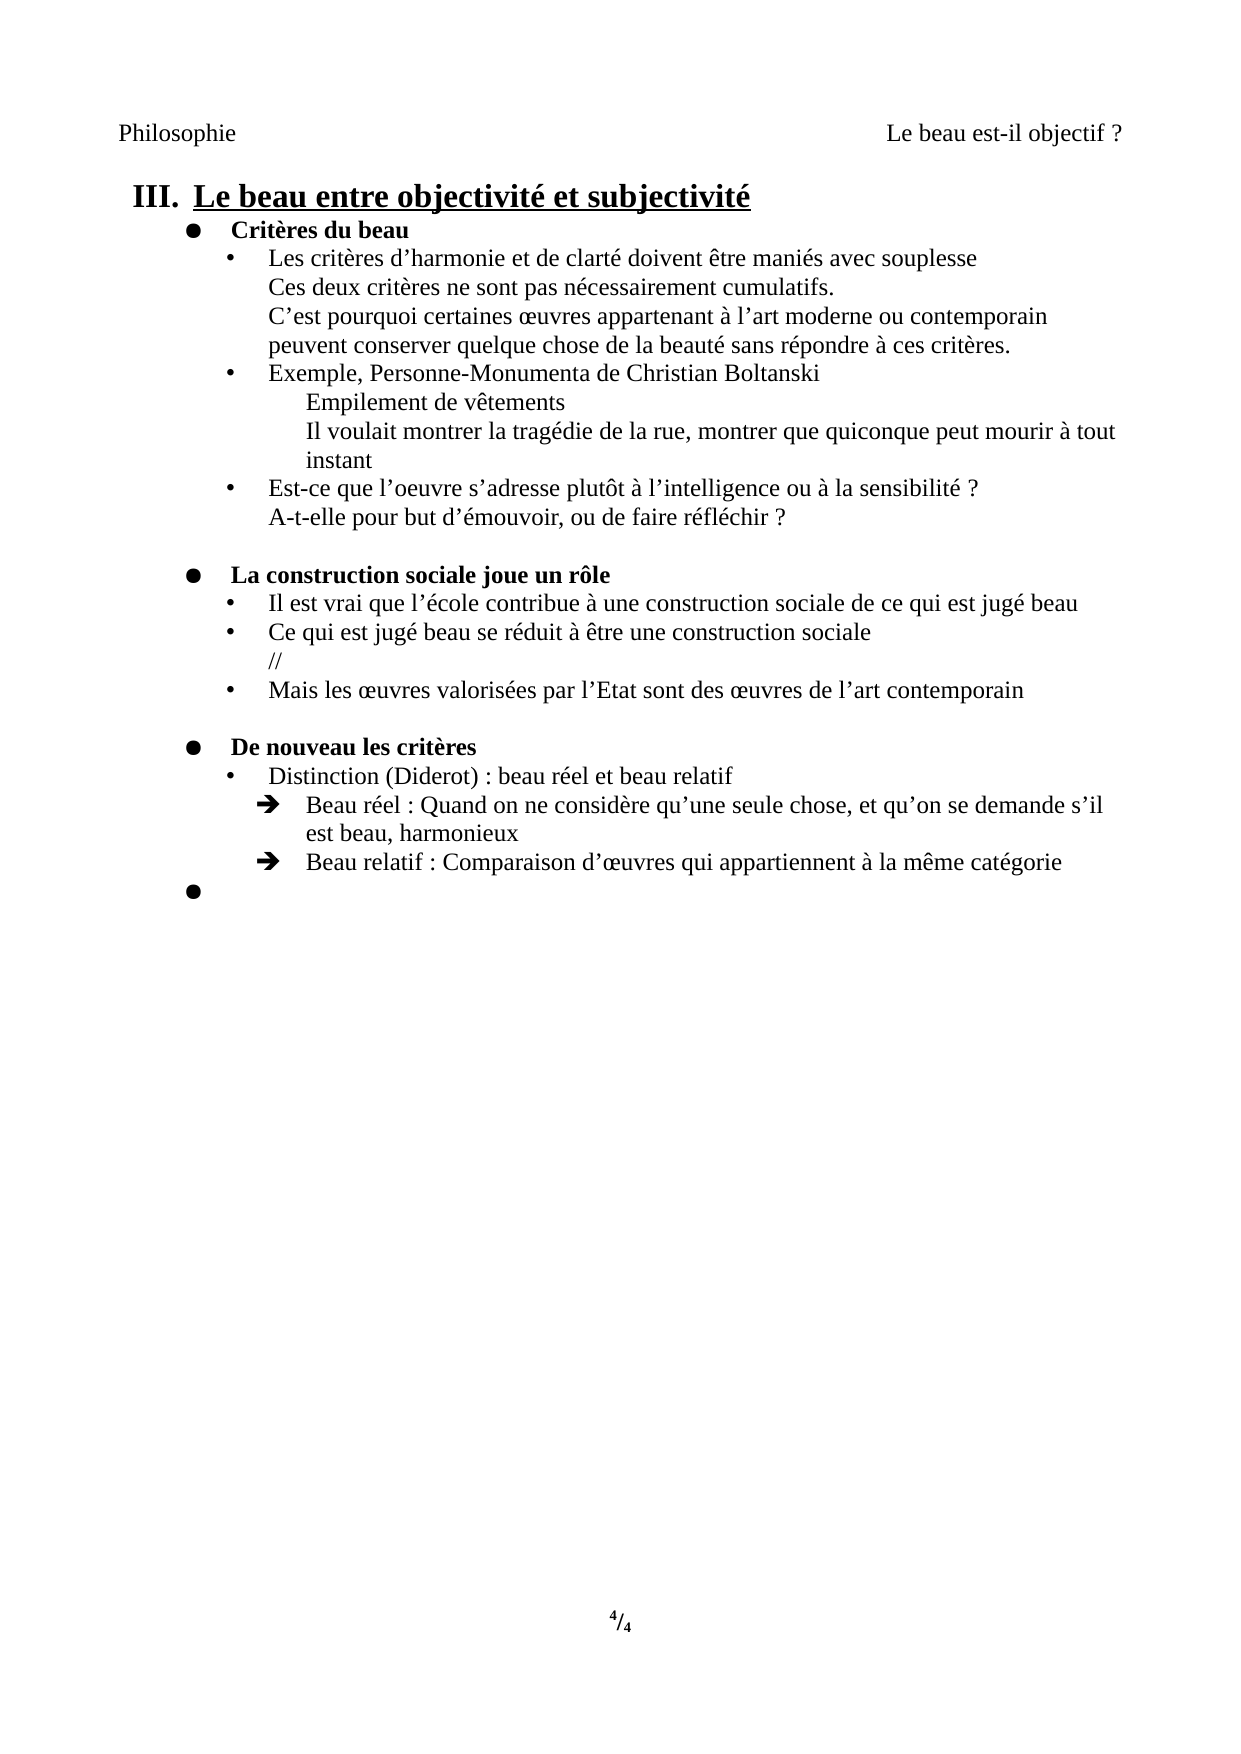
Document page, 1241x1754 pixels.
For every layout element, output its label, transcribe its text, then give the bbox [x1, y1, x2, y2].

list Il voulait montrer la tragédie de la rue, montrer que quiconque peut mourir à tout instant [268, 416, 1122, 473]
list Les critères d’harmonie et de clarté doivent être maniés avec souplesse [231, 243, 1122, 272]
list Empilement de vêtements [268, 387, 1122, 416]
list Critères du beau [193, 215, 1122, 243]
list A-t-elle pour but d’émouvoir, ou de faire réfléchir ? [231, 502, 1122, 531]
list Ce qui est jugé beau se réduit à être une construction sociale [231, 617, 1122, 646]
list Est-ce que l’oeuvre s’adresse plutôt à l’intelligence ou à la sensibilité ? [231, 473, 1122, 502]
list De nouveau les critères [193, 732, 1122, 761]
list Exemple, Personne-Monumenta de Christian Boltanski [231, 358, 1122, 387]
list Distinction (Diderot) : beau réel et beau relatif [231, 761, 1122, 790]
list Beau réel : Quand on ne considère qu’une seule chose, et qu’on se demande s’il est beau, harmonieux [268, 790, 1122, 847]
list Mais les œuvres valorisées par l’Etat sont des œuvres de l’art contemporain [231, 675, 1122, 703]
list Le beau entre objectivité et subjectivité [156, 176, 1122, 215]
list Il est vrai que l’école contribue à une construction sociale de ce qui est jugé beau [231, 588, 1122, 617]
list Beau relatif : Comparaison d’œuvres qui appartiennent à la même catégorie [268, 847, 1122, 876]
list La construction sociale joue un rôle [193, 560, 1122, 588]
list Ces deux critères ne sont pas nécessairement cumulatifs. [231, 272, 1122, 301]
list C’est pourquoi certaines œuvres appartenant à l’art moderne ou contemporain peuvent conserver quelque chose de la beauté sans répondre à ces critères. [231, 301, 1122, 358]
list // [231, 646, 1122, 675]
